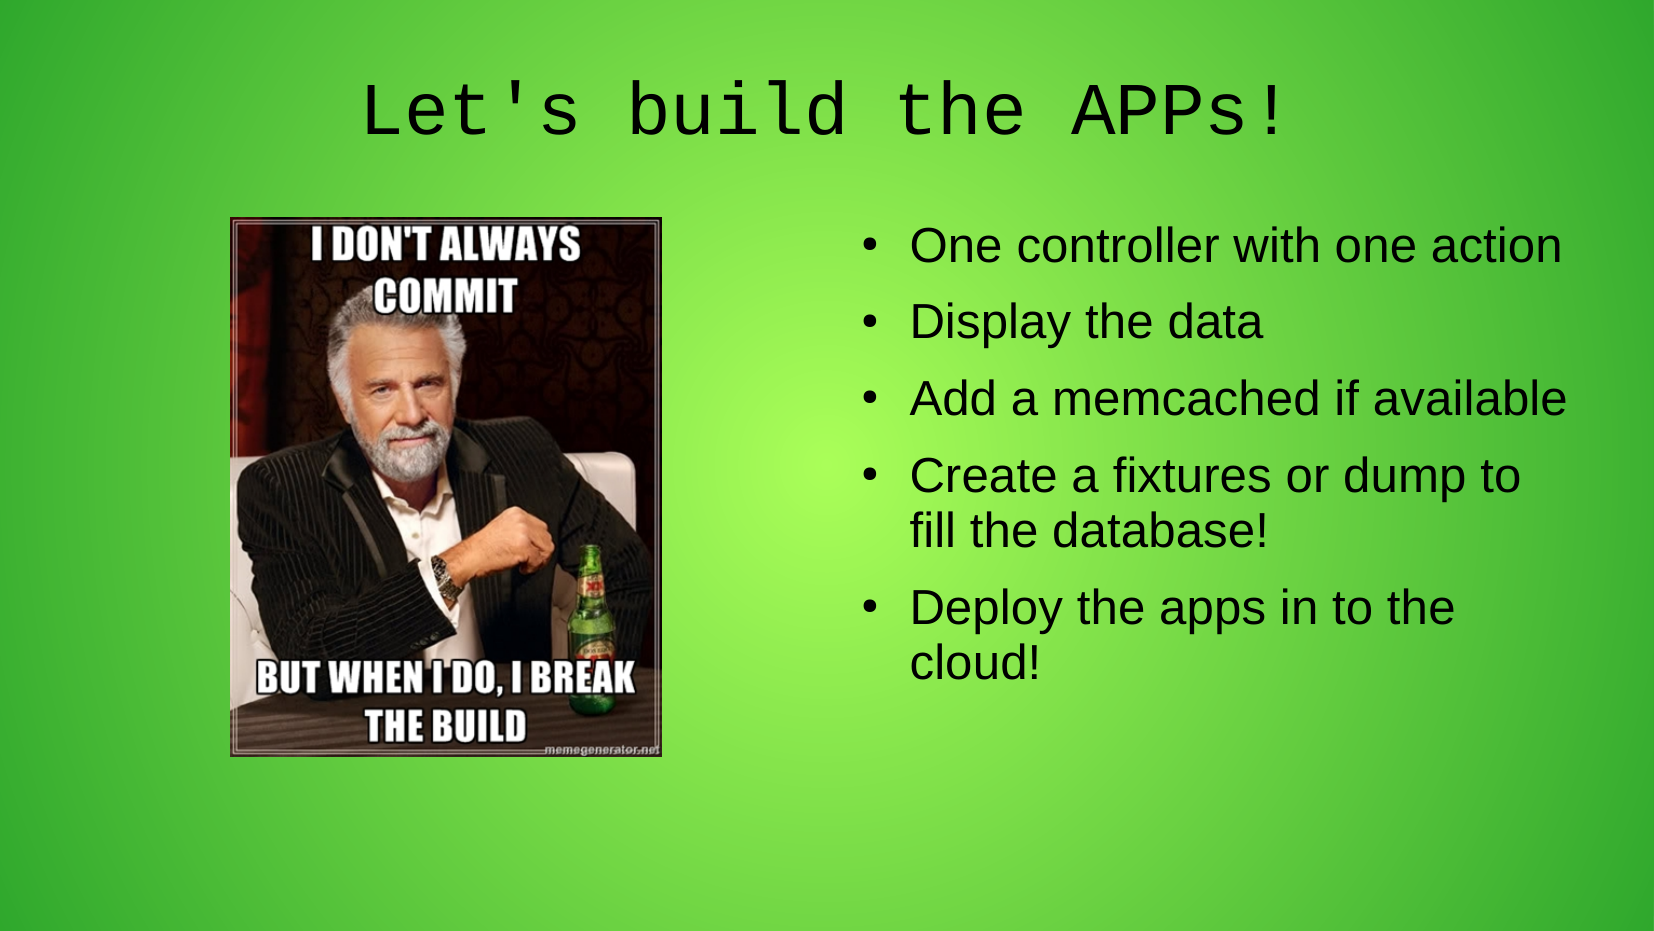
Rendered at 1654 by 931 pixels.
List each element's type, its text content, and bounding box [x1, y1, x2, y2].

title Let's build the APPs! [82, 37, 1571, 193]
list One controller with one action Display the data Add a memcached if available Create a fixtures or dump to fill the database! Deploy the apps in to the cloud! [845, 217, 1572, 758]
picture [230, 217, 662, 758]
